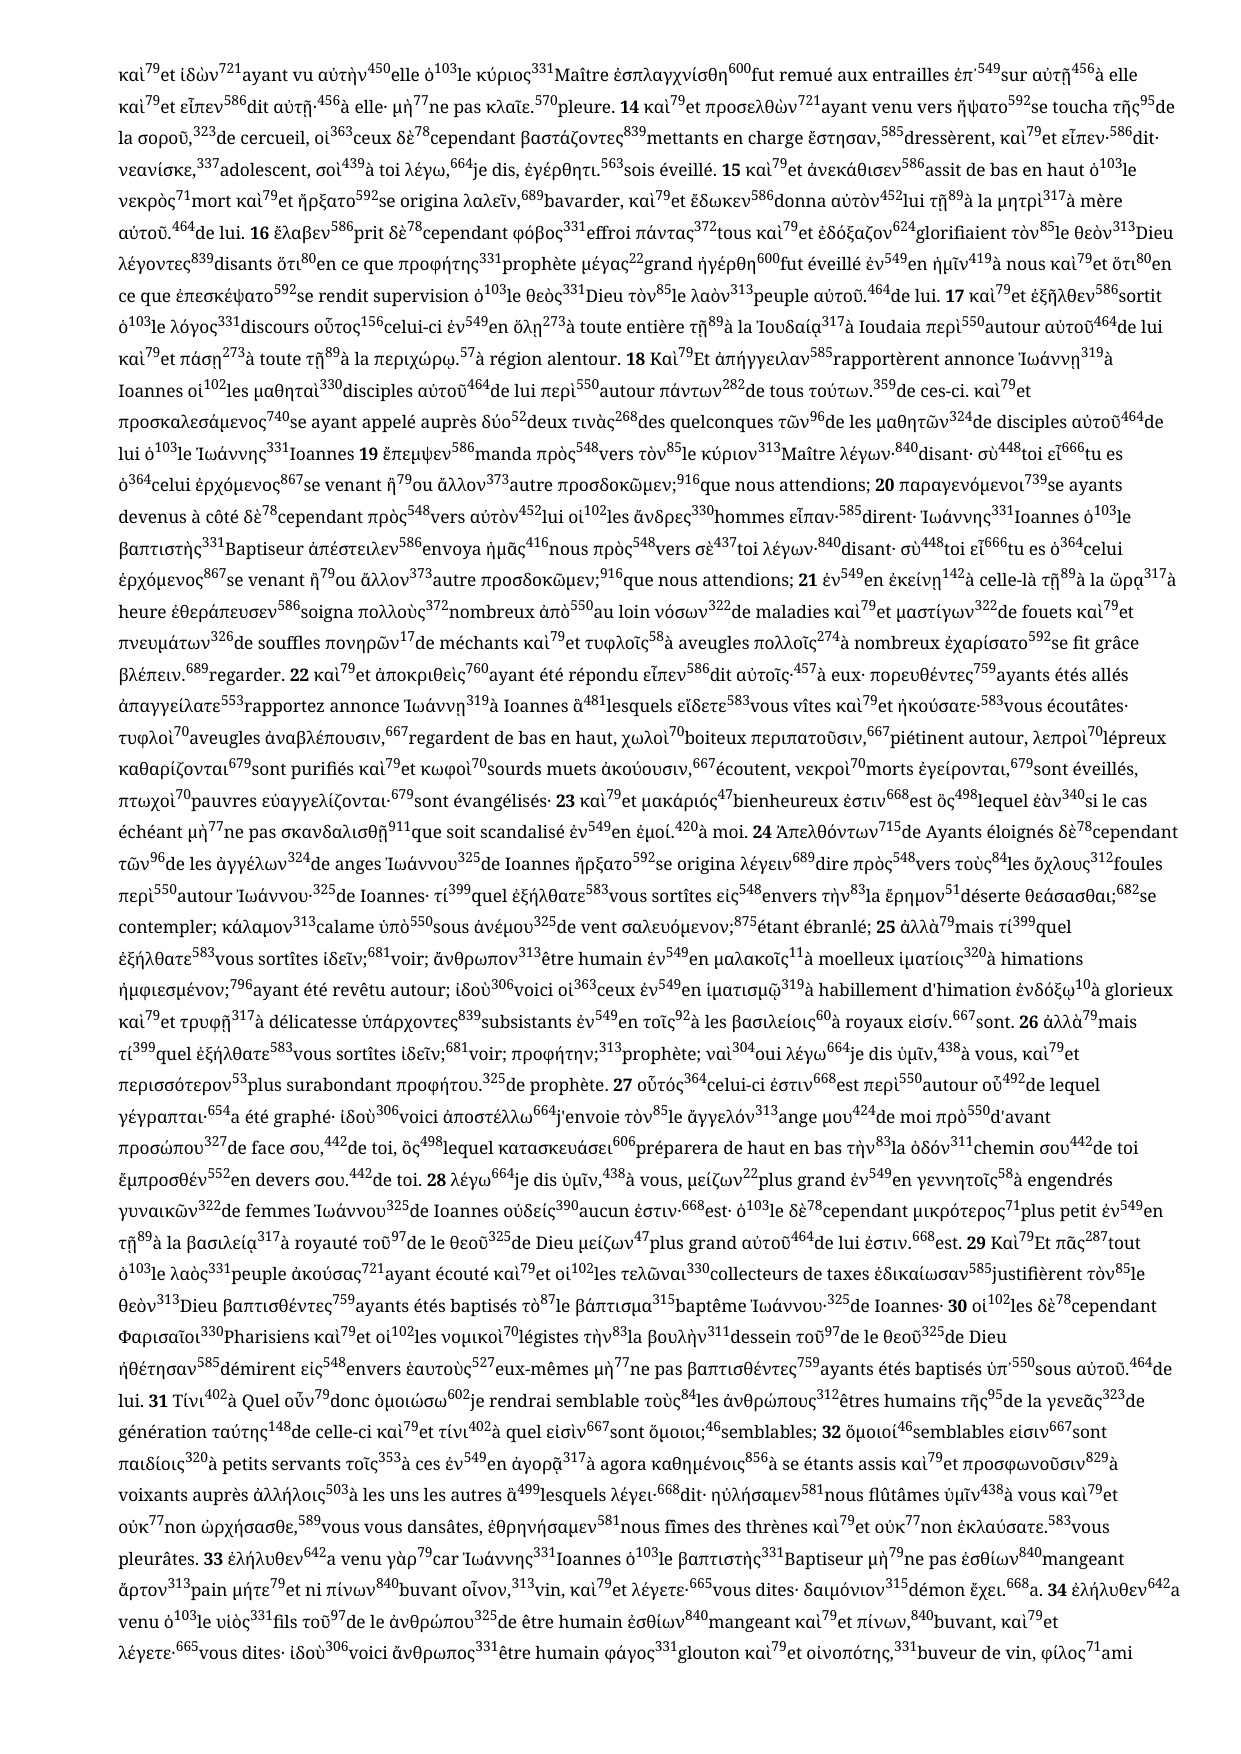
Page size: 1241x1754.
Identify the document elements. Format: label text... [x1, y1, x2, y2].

text 1 Ἐπειδὴ80Parce que donc ἐπλήρωσεν586fit plénitude πάντα270tous τὰ86les ῥήματα314oraux αὐτοῦ464de lui εἰς548envers τὰς82les ἀκοὰς310écoutes τοῦ97de le λαοῦ,325de peuple, εἰσῆλθεν586vint à l'intérieur εἰς548envers Καφαρναούμ.311Kapharnaoum. 2 Ἑκατοντάρχου325de Chef de cent δέ78cependant τινος281de un quelconque δοῦλος331mâle esclave κακῶς77malicieusement ἔχων840ayant ἤμελλεν625imminait τελευτᾶν,689parvenir à l'achèvement, ὃς498lequel ἦν625était αὐτῷ458à lui ἔντιμος.47en valeur. 3 ἀκούσας721ayant écouté δὲ78cependant περὶ550autour τοῦ97de le Ἰησοῦ325de Iésous ἀπέστειλεν586envoya πρὸς548vers αὐτὸν452lui πρεσβυτέρους52plus anciens τῶν96de les Ἰουδαίων64de Ioudaiens ἐρωτῶν840interrogeant αὐτὸν452lui ὅπως80de telle manière que ἐλθὼν721ayant venu διασώσῃ899que sauve par le fait de τὸν85le δοῦλον313mâle esclave αὐτοῦ.464de lui. 4 οἱ363ceux δὲ78cependant παραγενόμενοι739se ayants devenus à côté πρὸς548vers τὸν85le Ἰησοῦν313Iésous παρεκάλουν624appelaient à côté αὐτὸν452lui σπουδαίως77hâtivement λέγοντες839disants ὅτι80en ce que ἄξιός47digne ἐστιν668est ᾧ486à lequel παρέξῃ610tu te fourniras τοῦτο·348ce-ci· 5 ἀγαπᾷ668aime γὰρ79car τὸ87le ἔθνος315ethnie ἡμῶν423de nous καὶ79et τὴν83la συναγωγὴν311synagogue αὐτὸς469lui ᾠκοδόμησεν586édifia en maison ἡμῖν.419à nous. 6 ὁ103le δὲ78cependant Ἰησοῦς331Iésous ἐπορεύετο631se allait σὺν549avec αὐτοῖς.457à eux. ἤδη77déjà δὲ78cependant αὐτοῦ464de lui οὐ77non μακρὰν77longuement ἀπέχοντος834de tenant au loin ἀπὸ550au loin τῆς95de la οἰκίας323de maison d'habitation ἔπεμψεν586manda φίλους52amis ὁ103le ἑκατοντάρχης331chef de cent λέγων840disant αὐτῷ·458à lui· κύριε,337Maître, μὴ77ne pas σκύλλου,578sois écorché, οὐ77non γὰρ79car ἱκανός47assez-important εἰμι664je suis ἵνα77afin que ὑπὸ548sous τὴν83la στέγην311toit μου424de moi εἰσέλθῃς·897que tu viennes à l'intérieur· 7 διὸ79c'est pourquoi οὐδὲ77non cependant ἐμαυτὸν507moi-même ἠξίωσα582je jugeai digne πρὸς548vers σὲ437toi ἐλθεῖν·681venir· ἀλλ᾽79mais εἰπὲ554dis λόγῳ,319à discours, καὶ79et ἰαθήτω565soit guéri ὁ103le παῖς331jeune servant μου.424de moi. 8 καὶ77aussi γὰρ79car ἐγὼ431moi ἄνθρωπός331être humain εἰμι664je suis ὑπὸ548sous ἐξουσίαν311autorité τασσόμενος891étant ordonnancé ἔχων840ayant ὑπ᾽548sous ἐμαυτὸν507moi-même στρατιώτας,312soldats, καὶ79et λέγω664je dis τούτῳ·352à celui-ci· πορεύθητι,563sois allé, καὶ79et πορεύεται,674se va, καὶ79et ἄλλῳ·378à autre· ἔρχου,574te viens, καὶ79et ἔρχεται,674se vient, καὶ79et τῷ91à le δούλῳ319à mâle esclave μου·424de moi· ποίησον554fais τοῦτο,348ce-ci, καὶ79et ποιεῖ.668fait. 9 ἀκούσας721ayant écouté δὲ78cependant ταῦτα347ces-ci ὁ103le Ἰησοῦς331Iésous ἐθαύμασεν586étonna αὐτὸν452lui καὶ79et στραφεὶς760ayant été tourné τῷ91à le ἀκολουθοῦντι828à suivant αὐτῷ458à lui ὄχλῳ319à foule εἶπεν·586dit· λέγω664je dis ὑμῖν,438à vous, οὐδὲ77non cependant ἐν549en τῷ91à le Ἰσραὴλ319à Israël τοσαύτην136telle πίστιν311croyance εὗρον.582je trouvai. 10 Καὶ79Et ὑποστρέψαντες720ayants retournés en arrière εἰς548envers τὸν85le οἶκον313maison οἱ363ceux πεμφθέντες759ayants étés mandés εὗρον585trouvèrent τὸν85le δοῦλον313mâle esclave ὑγιαίνοντα.822étant sain. 11 Καὶ79Et ἐγένετο592se devint ἐν549en τῷ352à celui ἑξῆς77suivant ἐπορεύθη600fut allé εἰς548envers πόλιν311cité καλουμένην873étante appelée Ναῒν311Naïn καὶ79et συνεπορεύοντο630se allaient avec αὐτῷ458à lui οἱ102les μαθηταὶ330disciples αὐτοῦ464de lui καὶ79et ὄχλος331foule πολύς.287nombreux. 12 ὡς80comme δὲ78cependant ἤγγισεν586approcha τῇ89à la πύλῃ317à porche τῆς95de la πόλεως,323de cité, καὶ79et ἰδοὺ306voici ἐξεκομίζετο636était pris soigneusement au dehors τεθνηκὼς783ayant mort μονογενὴς71monogène υἱὸς331fils τῇ89à la μητρὶ317à mère αὐτοῦ464de lui καὶ79et αὐτὴ467elle ἦν625était χήρα,329veuve, καὶ79et ὄχλος331foule τῆς95de la πόλεως323de cité ἱκανὸς71assez-important ἦν625était σὺν549avec αὐτῇ.456à elle. 13 καὶ79et ἰδὼν721ayant vu αὐτὴν450elle ὁ103le κύριος331Maître ἐσπλαγχνίσθη600fut remué aux entrailles ἐπ᾽549sur αὐτῇ456à elle καὶ79et εἶπεν586dit αὐτῇ·456à elle· μὴ77ne pas κλαῖε.570pleure. 14 καὶ79et προσελθὼν721ayant venu vers ἥψατο592se toucha τῆς95de la σοροῦ,323de cercueil, οἱ363ceux δὲ78cependant βαστάζοντες839mettants en charge ἔστησαν,585dressèrent, καὶ79et εἶπεν·586dit· νεανίσκε,337adolescent, σοὶ439à toi λέγω,664je dis, ἐγέρθητι.563sois éveillé. 15 καὶ79et ἀνεκάθισεν586assit de bas en haut ὁ103le νεκρὸς71mort καὶ79et ἤρξατο592se origina λαλεῖν,689bavarder, καὶ79et ἔδωκεν586donna αὐτὸν452lui τῇ89à la μητρὶ317à mère αὐτοῦ.464de lui. 16 ἔλαβεν586prit δὲ78cependant φόβος331effroi πάντας372tous καὶ79et ἐδόξαζον624glorifiaient τὸν85le θεὸν313Dieu λέγοντες839disants ὅτι80en ce que προφήτης331prophète μέγας22grand ἠγέρθη600fut éveillé ἐν549en ἡμῖν419à nous καὶ79et ὅτι80en ce que ἐπεσκέψατο592se rendit supervision ὁ103le θεὸς331Dieu τὸν85le λαὸν313peuple αὐτοῦ.464de lui. 17 καὶ79et ἐξῆλθεν586sortit ὁ103le λόγος331discours οὗτος156celui-ci ἐν549en ὅλῃ273à toute entière τῇ89à la Ἰουδαίᾳ317à Ioudaia περὶ550autour αὐτοῦ464de lui καὶ79et πάσῃ273à toute τῇ89à la περιχώρῳ.57à région alentour. 18 Καὶ79Et ἀπήγγειλαν585rapportèrent annonce Ἰωάννῃ319à Ioannes οἱ102les μαθηταὶ330disciples αὐτοῦ464de lui περὶ550autour πάντων282de tous τούτων.359de ces-ci. καὶ79et προσκαλεσάμενος740se ayant appelé auprès δύο52deux τινὰς268des quelconques τῶν96de les μαθητῶν324de disciples αὐτοῦ464de lui ὁ103le Ἰωάννης331Ioannes 19 ἔπεμψεν586manda πρὸς548vers τὸν85le κύριον313Maître λέγων·840disant· σὺ448toi εἶ666tu es ὁ364celui ἐρχόμενος867se venant ἢ79ou ἄλλον373autre προσδοκῶμεν;916que nous attendions; 20 παραγενόμενοι739se ayants devenus à côté δὲ78cependant πρὸς548vers αὐτὸν452lui οἱ102les ἄνδρες330hommes εἶπαν·585dirent· Ἰωάννης331Ioannes ὁ103le βαπτιστὴς331Baptiseur ἀπέστειλεν586envoya ἡμᾶς416nous πρὸς548vers σὲ437toi λέγων·840disant· σὺ448toi εἶ666tu es ὁ364celui ἐρχόμενος867se venant ἢ79ou ἄλλον373autre προσδοκῶμεν;916que nous attendions; 21 ἐν549en ἐκείνῃ142à celle-là τῇ89à la ὥρᾳ317à heure ἐθεράπευσεν586soigna πολλοὺς372nombreux ἀπὸ550au loin νόσων322de maladies καὶ79et μαστίγων322de fouets καὶ79et πνευμάτων326de souffles πονηρῶν17de méchants καὶ79et τυφλοῖς58à aveugles πολλοῖς274à nombreux ἐχαρίσατο592se fit grâce βλέπειν.689regarder. 22 καὶ79et ἀποκριθεὶς760ayant été répondu εἶπεν586dit αὐτοῖς·457à eux· πορευθέντες759ayants étés allés ἀπαγγείλατε553rapportez annonce Ἰωάννῃ319à Ioannes ἃ481lesquels εἴδετε583vous vîtes καὶ79et ἠκούσατε·583vous écoutâtes· τυφλοὶ70aveugles ἀναβλέπουσιν,667regardent de bas en haut, χωλοὶ70boiteux περιπατοῦσιν,667piétinent autour, λεπροὶ70lépreux καθαρίζονται679sont purifiés καὶ79et κωφοὶ70sourds muets ἀκούουσιν,667écoutent, νεκροὶ70morts ἐγείρονται,679sont éveillés, πτωχοὶ70pauvres εὐαγγελίζονται·679sont évangélisés· 23 καὶ79et μακάριός47bienheureux ἐστιν668est ὃς498lequel ἐὰν340si le cas échéant μὴ77ne pas σκανδαλισθῇ911que soit scandalisé ἐν549en ἐμοί.420à moi. 24 Ἀπελθόντων715de Ayants éloignés δὲ78cependant τῶν96de les ἀγγέλων324de anges Ἰωάννου325de Ioannes ἤρξατο592se origina λέγειν689dire πρὸς548vers τοὺς84les ὄχλους312foules περὶ550autour Ἰωάννου·325de Ioannes· τί399quel ἐξήλθατε583vous sortîtes εἰς548envers τὴν83la ἔρημον51déserte θεάσασθαι;682se contempler; κάλαμον313calame ὑπὸ550sous ἀνέμου325de vent σαλευόμενον;875étant ébranlé; 25 ἀλλὰ79mais τί399quel ἐξήλθατε583vous sortîtes ἰδεῖν;681voir; ἄνθρωπον313être humain ἐν549en μαλακοῖς11à moelleux ἱματίοις320à himations ἠμφιεσμένον;796ayant été revêtu autour; ἰδοὺ306voici οἱ363ceux ἐν549en ἱματισμῷ319à habillement d'himation ἐνδόξῳ10à glorieux καὶ79et τρυφῇ317à délicatesse ὑπάρχοντες839subsistants ἐν549en τοῖς92à les βασιλείοις60à royaux εἰσίν.667sont. 26 ἀλλὰ79mais τί399quel ἐξήλθατε583vous sortîtes ἰδεῖν;681voir; προφήτην;313prophète; ναὶ304oui λέγω664je dis ὑμῖν,438à vous, καὶ79et περισσότερον53plus surabondant προφήτου.325de prophète. 27 οὗτός364celui-ci ἐστιν668est περὶ550autour οὗ492de lequel γέγραπται·654a été graphé· ἰδοὺ306voici ἀποστέλλω664j'envoie τὸν85le ἄγγελόν313ange μου424de moi πρὸ550d'avant προσώπου327de face σου,442de toi, ὃς498lequel κατασκευάσει606préparera de haut en bas τὴν83la ὁδόν311chemin σου442de toi ἔμπροσθέν552en devers σου.442de toi. 28 λέγω664je dis ὑμῖν,438à vous, μείζων22plus grand ἐν549en γεννητοῖς58à engendrés γυναικῶν322de femmes Ἰωάννου325de Ioannes οὐδείς390aucun ἐστιν·668est· ὁ103le δὲ78cependant μικρότερος71plus petit ἐν549en τῇ89à la βασιλείᾳ317à royauté τοῦ97de le θεοῦ325de Dieu μείζων47plus grand αὐτοῦ464de lui ἐστιν.668est. 29 Καὶ79Et πᾶς287tout ὁ103le λαὸς331peuple ἀκούσας721ayant écouté καὶ79et οἱ102les τελῶναι330collecteurs de taxes ἐδικαίωσαν585justifièrent τὸν85le θεὸν313Dieu βαπτισθέντες759ayants étés baptisés τὸ87le βάπτισμα315baptême Ἰωάννου·325de Ioannes· 30 οἱ102les δὲ78cependant Φαρισαῖοι330Pharisiens καὶ79et οἱ102les νομικοὶ70légistes τὴν83la βουλὴν311dessein τοῦ97de le θεοῦ325de Dieu ἠθέτησαν585démirent εἰς548envers ἑαυτοὺς527eux-mêmes μὴ77ne pas βαπτισθέντες759ayants étés baptisés ὑπ᾽550sous αὐτοῦ.464de lui. 31 Τίνι402à Quel οὖν79donc ὁμοιώσω602je rendrai semblable τοὺς84les ἀνθρώπους312êtres humains τῆς95de la γενεᾶς323de génération ταύτης148de celle-ci καὶ79et τίνι402à quel εἰσὶν667sont ὅμοιοι;46semblables; 32 ὅμοιοί46semblables εἰσιν667sont παιδίοις320à petits servants τοῖς353à ces ἐν549en ἀγορᾷ317à agora καθημένοις856à se étants assis καὶ79et προσφωνοῦσιν829à voixants auprès ἀλλήλοις503à les uns les autres ἃ499lesquels λέγει·668dit· ηὐλήσαμεν581nous flûtâmes ὑμῖν438à vous καὶ79et οὐκ77non ὠρχήσασθε,589vous vous dansâtes, ἐθρηνήσαμεν581nous fîmes des thrènes καὶ79et οὐκ77non ἐκλαύσατε.583vous pleurâtes. 33 ἐλήλυθεν642a venu γὰρ79car Ἰωάννης331Ioannes ὁ103le βαπτιστὴς331Baptiseur μὴ79ne pas ἐσθίων840mangeant ἄρτον313pain μήτε79et ni πίνων840buvant οἶνον,313vin, καὶ79et λέγετε·665vous dites· δαιμόνιον315démon ἔχει.668a. 34 ἐλήλυθεν642a venu ὁ103le υἱὸς331fils τοῦ97de le ἀνθρώπου325de être humain ἐσθίων840mangeant καὶ79et πίνων,840buvant, καὶ79et λέγετε·665vous dites· ἰδοὺ306voici ἄνθρωπος331être humain φάγος331glouton καὶ79et οἰνοπότης,331buveur de vin, φίλος71ami τελωνῶν324de collecteurs de taxes καὶ79et ἁμαρτωλῶν.64de fauteurs. 35 καὶ79et ἐδικαιώθη600fut justifié ἡ101la σοφία329sagesse ἀπὸ550au loin πάντων282de tous τῶν98de les τέκνων326de enfants αὐτῆς.462de elle. 36 Ἠρώτα625Interrogeait δέ78cependant τις390un quelconque αὐτὸν452lui τῶν96de les Φαρισαίων324de Pharisiens ἵνα80afin que φάγῃ899que mange μετ᾽550avec αὐτοῦ,464de lui, καὶ79et εἰσελθὼν721ayant venu à l'intérieur εἰς548envers τὸν85le οἶκον313maison τοῦ97de le Φαρισαίου325de Pharisien κατεκλίθη.600fut cliné de haut en bas. 37 καὶ79et ἰδοὺ306voici γυνὴ329femme ἥτις496laquelle une quelconque ἦν625était ἐν549en τῇ89à la πόλει317à cité ἁμαρτωλός,45fauteuse, καὶ79et ἐπιγνοῦσα719ayante reconnue ὅτι80en ce que κατάκειται674se couche de haut en bas ἐν549en τῇ89à la οἰκίᾳ317à maison d'habitation τοῦ97de le Φαρισαίου,325de Pharisien, κομίσασα719ayante prise soigneusement ἀλάβαστρον315alabastre μύρου327de onguent 38 καὶ79et στᾶσα719ayante dressée ὀπίσω77derrière παρὰ548à côté τοὺς84les πόδας312pieds αὐτοῦ464de lui κλαίουσα838pleurante τοῖς92à les δάκρυσιν320à larmes ἤρξατο592se origina βρέχειν689pleuvoir τοὺς84les πόδας312pieds αὐτοῦ464de lui καὶ79et ταῖς88à les θριξὶν316à cheveux τῆς95de la κεφαλῆς323de tête αὐτῆς462de elle ἐξέμασσεν625essuyait καὶ79et κατεφίλει625affectionnait de haut en bas τοὺς84les πόδας312pieds αὐτοῦ464de lui καὶ79et ἤλειφεν625huilait τῷ93à le μύρῳ.321à onguent. 39 ἰδὼν721ayant vu δὲ78cependant ὁ103le Φαρισαῖος331Pharisien ὁ364celui καλέσας721ayant appelé αὐτὸν452lui εἶπεν586dit ἐν549en ἑαυτῷ533à lui-même λέγων·840disant· οὗτος364celui-ci εἰ80si ἦν625était προφήτης,331prophète, ἐγίνωσκεν625connaissait ἂν340le cas échéant τίς408quelle καὶ79et ποταπὴ172de quelle sorte ἡ101la γυνὴ329femme ἥτις496laquelle une quelconque ἅπτεται674se touche αὐτοῦ,464de lui, ὅτι80en ce que ἁμαρτωλός45fauteuse ἐστιν.668est. 40 Καὶ79Et ἀποκριθεὶς760ayant été répondu ὁ103le Ἰησοῦς331Iésous εἶπεν586dit πρὸς548vers αὐτόν·452lui· Σίμων,337Simon, ἔχω664j'ai σοί439à toi τι375un quelconque εἰπεῖν.681dire. ὁ469celui δέ·78cependant· διδάσκαλε,337enseignant, εἰπέ,554dis, φησίν.668déclare. 41 δύο196deux χρεοφειλέται330débiteurs de dettes ἦσαν624étaient δανιστῇ319à prêteur τινι·275à un quelconque· ὁ103le εἷς71un ὤφειλεν625devait δηνάρια314deniers πεντακόσια,180cinq cents, ὁ103le δὲ78cependant ἕτερος390autre-différent πεντήκοντα.54cinquante. 42 μὴ77ne pas ἐχόντων833de ayants αὐτῶν463de eux ἀποδοῦναι681redonner ἀμφοτέροις377à tous deux ἐχαρίσατο.592se fit grâce. τίς410quel οὖν79donc αὐτῶν463de eux πλεῖον73plus nombreusement ἀγαπήσει606aimera αὐτόν;452lui; 43 ἀποκριθεὶς760ayant été répondu Σίμων331Simon εἶπεν·586dit· ὑπολαμβάνω664je prends en dessous ὅτι80en ce que ᾧ486à lequel τὸ87le πλεῖον6plus nombreusement ἐχαρίσατο.592se fit grâce. ὁ469celui δὲ78cependant εἶπεν586dit αὐτῷ·458à lui· ὀρθῶς77droitement ἔκρινας.584tu jugeas. 44 καὶ79et στραφεὶς760ayant été tourné πρὸς548vers τὴν83la γυναῖκα311femme τῷ91à le Σίμωνι319à Simon ἔφη·625déclarait· βλέπεις666tu regardes ταύτην136celle-ci τὴν83la γυναῖκα;311femme; εἰσῆλθόν582je vins à l'intérieur σου442de toi εἰς548envers τὴν83la οἰκίαν,311maison d'habitation, ὕδωρ315eau μοι420à moi ἐπὶ548sur πόδας312pieds οὐκ77non ἔδωκας·584tu donnas· αὕτη362celle-ci δὲ78cependant τοῖς92à les δάκρυσιν320à larmes ἔβρεξέν586plut μου424de moi τοὺς84les πόδας312pieds καὶ79et ταῖς88à les θριξὶν316à cheveux αὐτῆς462de elle ἐξέμαξεν.586essuya. 45 φίλημά315embrassade μοι420à moi οὐκ77non ἔδωκας·584tu donnas· αὕτη362celle-ci δὲ78cependant ἀφ᾽550au loin ἧς490de laquelle εἰσῆλθον582je vins à l'intérieur οὐ77non διέλιπεν586laissa séparation καταφιλοῦσά838affectionnante de haut en bas μου424de moi τοὺς84les πόδας.312pieds. 46 ἐλαίῳ321à huile d'olive τὴν83la κεφαλήν311tête μου424de moi οὐκ77non ἤλειψας·584tu huilas· αὕτη362celle-ci δὲ78cependant μύρῳ321à onguent ἤλειψεν586huila τοὺς84les πόδας312pieds μου.424de moi. 47 οὗ494de lequel χάριν552en grâce de λέγω664je dis σοι,439à toi, ἀφέωνται653ont été abandonnés αἱ100les ἁμαρτίαι328fautes αὐτῆς462de elle αἱ100les πολλαί,284nombreuses, ὅτι80en ce que ἠγάπησεν586aima πολύ·375nombreux· ᾧ486à lequel δὲ78cependant ὀλίγον77peu ἀφίεται,680est abandonné, ὀλίγον77peu ἀγαπᾷ.668aime. 48 εἶπεν586dit δὲ78cependant αὐτῇ·456à elle· ἀφέωνταί653ont été abandonnés σου442de toi αἱ100les ἁμαρτίαι.328fautes. 49 Καὶ79Et ἤρξαντο591se originèrent οἱ363ceux συνανακείμενοι866se couchants de bas en haut ensemble λέγειν689dire ἐν549en ἑαυτοῖς·532à eux-mêmes· τίς410quel οὗτός364celui-ci ἐστιν668est ὃς498lequel καὶ77aussi ἁμαρτίας310fautes ἀφίησιν;668abandonne; 50 εἶπεν586dit δὲ78cependant πρὸς548vers τὴν83la γυναῖκα·311femme· ἡ101la πίστις329croyance σου442de toi σέσωκέν642a sauvé σε·437toi· πορεύου574te va εἰς548envers εἰρήνην.311paix. [118, 59, 1181, 1665]
